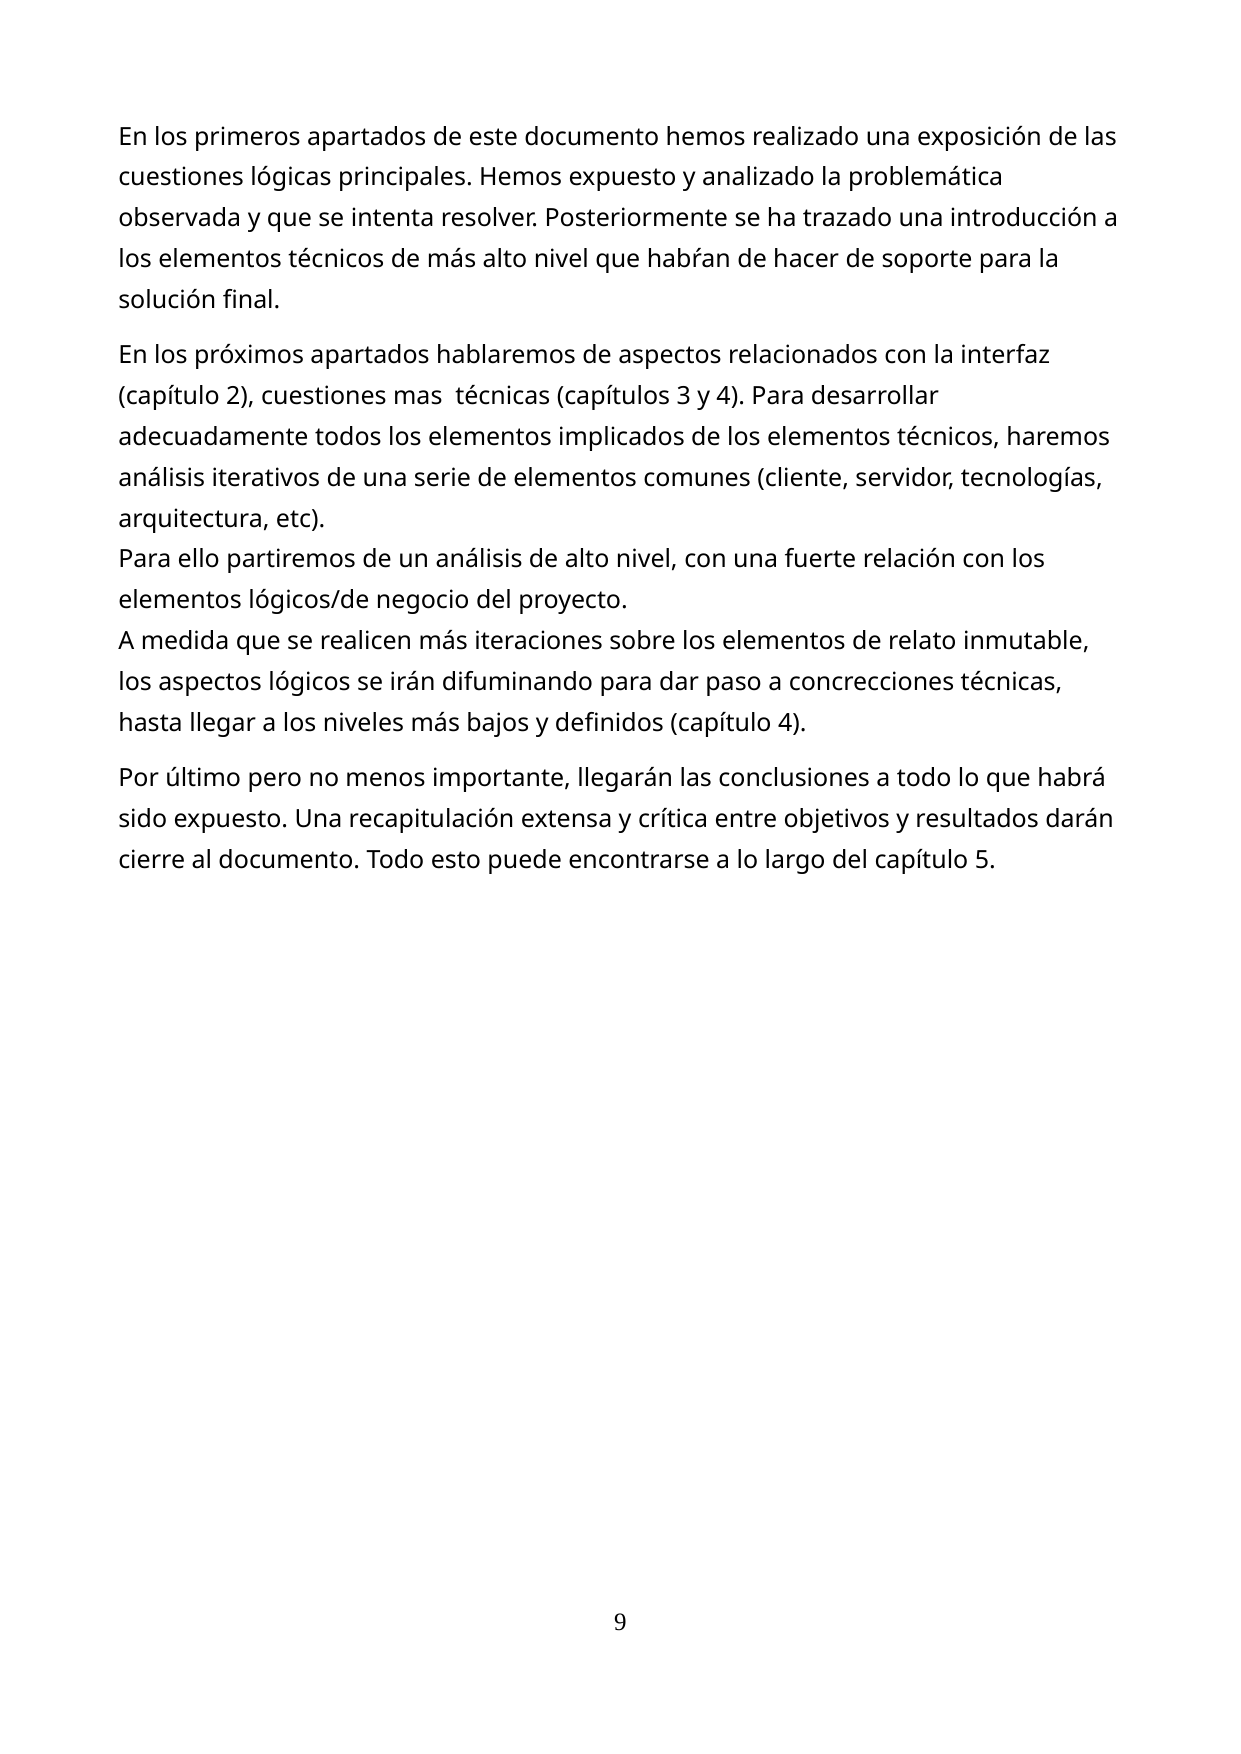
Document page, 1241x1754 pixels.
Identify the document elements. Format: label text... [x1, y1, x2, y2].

text Por último pero no menos importante, llegarán las conclusiones a todo lo que habrá sido expuesto. Una recapitulación extensa y crítica entre objetivos y resultados darán cierre al documento. Todo esto puede encontrarse a lo largo del capítulo 5. [118, 760, 1122, 876]
text En los próximos apartados hablaremos de aspectos relacionados con la interfaz (capítulo 2), cuestiones mas técnicas (capítulos 3 y 4). Para desarrollar adecuadamente todos los elementos implicados de los elementos técnicos, haremos análisis iterativos de una serie de elementos comunes (cliente, servidor, tecnologías, arquitectura, etc). Para ello partiremos de un análisis de alto nivel, con una fuerte relación con los elementos lógicos/de negocio del proyecto. A medida que se realicen más iteraciones sobre los elementos de relato inmutable, los aspectos lógicos se irán difuminando para dar paso a concrecciones técnicas, hasta llegar a los niveles más bajos y definidos (capítulo 4). [118, 337, 1122, 738]
text En los primeros apartados de este documento hemos realizado una exposición de las cuestiones lógicas principales. Hemos expuesto y analizado la problemática observada y que se intenta resolver. Posteriormente se ha trazado una introducción a los elementos técnicos de más alto nivel que habŕan de hacer de soporte para la solución final. [118, 118, 1122, 316]
